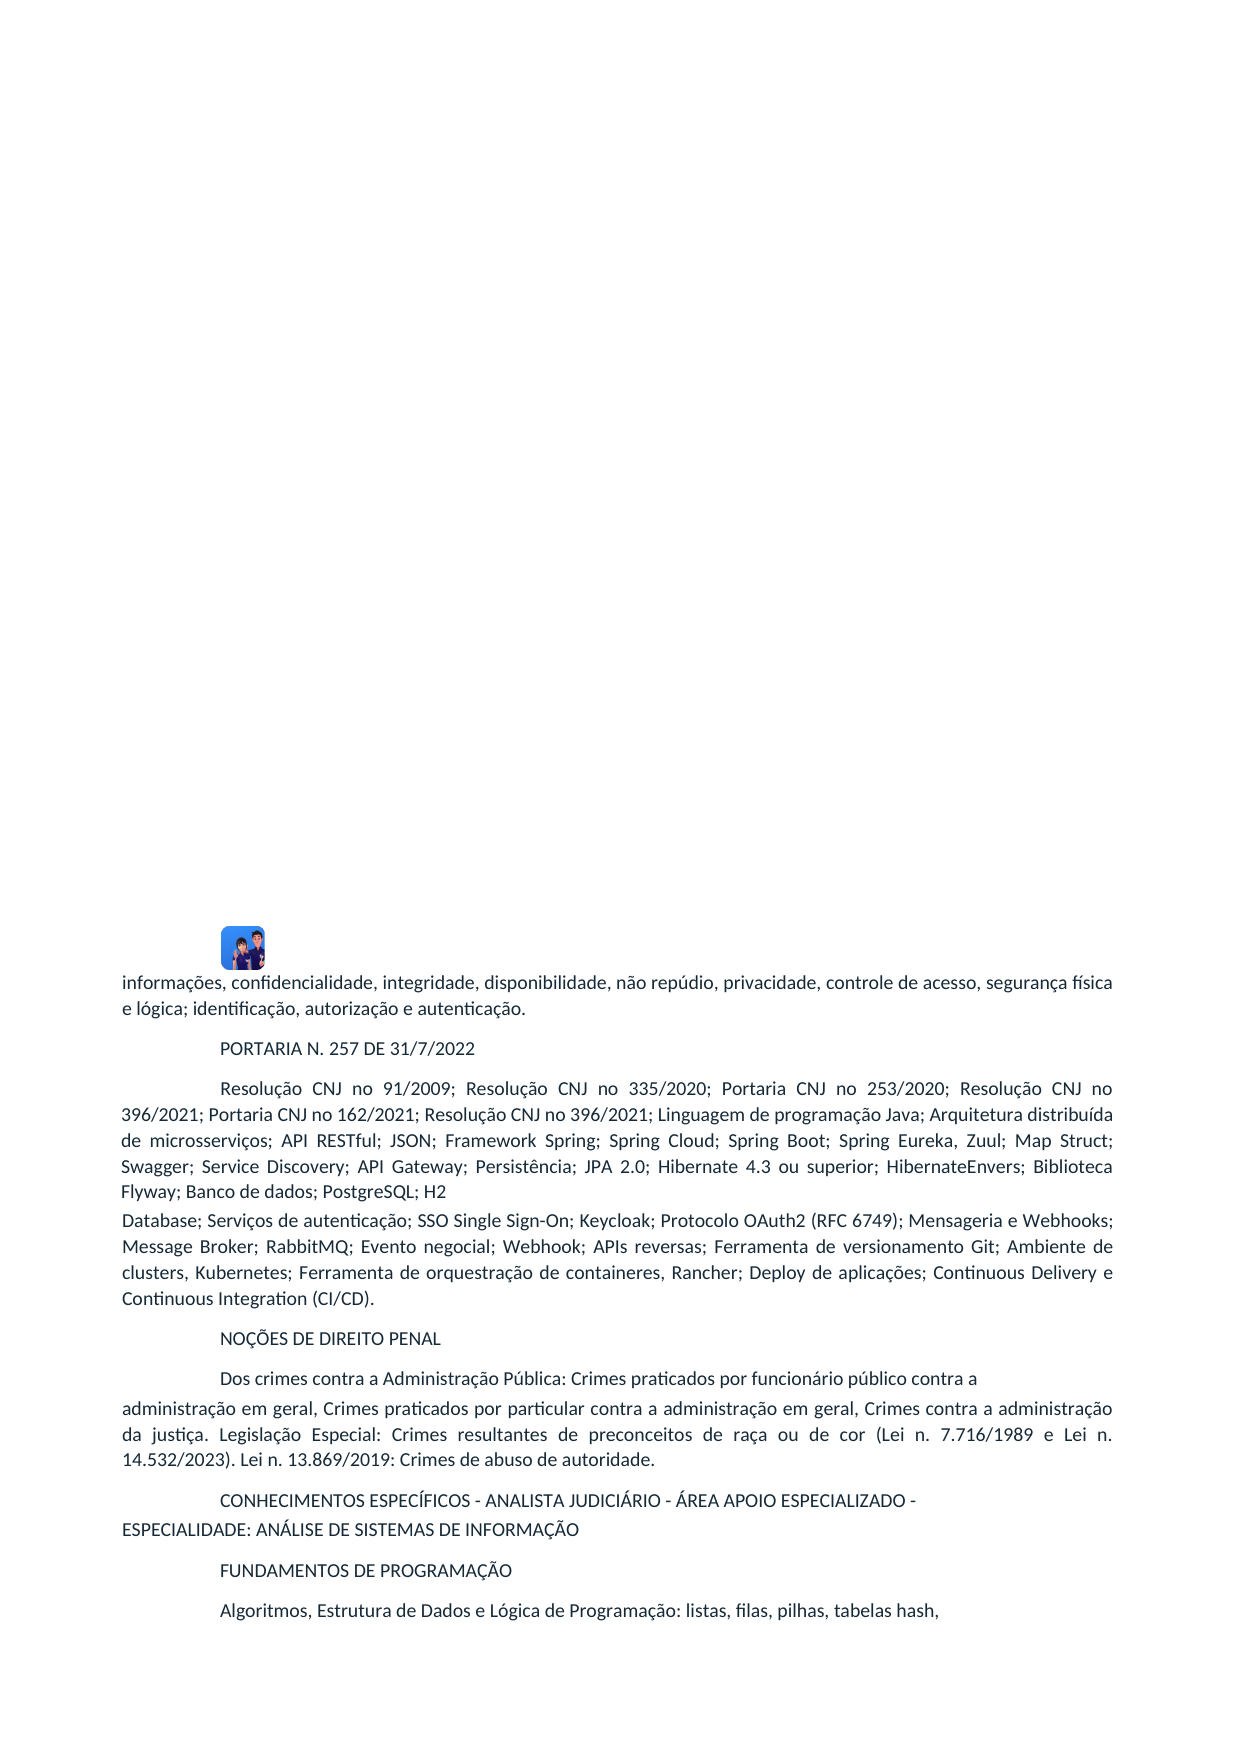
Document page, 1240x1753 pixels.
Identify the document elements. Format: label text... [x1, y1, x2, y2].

text Algoritmos, Estrutura de Dados e Lógica de Programação: listas, filas, pilhas, tabelas hash, [220, 1598, 1115, 1622]
text Dos crimes contra a Administração Pública: Crimes praticados por funcionário público contra a [220, 1366, 1115, 1391]
text administração em geral, Crimes praticados por particular contra a administração em geral, Crimes contra a administração da justiça. Legislação Especial: Crimes resultantes de preconceitos de raça ou de cor (Lei n. 7.716/1989 e Lei n. 14.532/2023). Lei n. 13.869/2019: Crimes de abuso de autoridade. [122, 1396, 1115, 1472]
text NOÇÕES DE DIREITO PENAL [220, 1326, 1115, 1350]
text Resolução CNJ no 91/2009; Resolução CNJ no 335/2020; Portaria CNJ no 253/2020; Resolução CNJ no 396/2021; Portaria CNJ no 162/2021; Resolução CNJ no 396/2021; Linguagem de programação Java; Arquitetura distribuída de microsserviços; API RESTful; JSON; Framework Spring; Spring Cloud; Spring Boot; Spring Eureka, Zuul; Map Struct; Swagger; Service Discovery; API Gateway; Persistência; JPA 2.0; Hibernate 4.3 ou superior; HibernateEnvers; Biblioteca Flyway; Banco de dados; PostgreSQL; H2 [121, 1076, 1115, 1204]
text informações, confidencialidade, integridade, disponibilidade, não repúdio, privacidade, controle de acesso, segurança física e lógica; identificação, autorização e autenticação. [122, 970, 1115, 1020]
text CONHECIMENTOS ESPECÍFICOS - ANALISTA JUDICIÁRIO - ÁREA APOIO ESPECIALIZADO - [220, 1488, 1115, 1512]
text PORTARIA N. 257 DE 31/7/2022 [220, 1036, 1115, 1060]
text ESPECIALIDADE: ANÁLISE DE SISTEMAS DE INFORMAÇÃO [122, 1517, 1115, 1542]
text FUNDAMENTOS DE PROGRAMAÇÃO [220, 1558, 1115, 1582]
text Database; Serviços de autenticação; SSO Single Sign-On; Keycloak; Protocolo OAuth2 (RFC 6749); Mensageria e Webhooks; Message Broker; RabbitMQ; Evento negocial; Webhook; APIs reversas; Ferramenta de versionamento Git; Ambiente de clusters, Kubernetes; Ferramenta de orquestração de containeres, Rancher; Deploy de aplicações; Continuous Delivery e Continuous Integration (CI/CD). [122, 1208, 1115, 1310]
